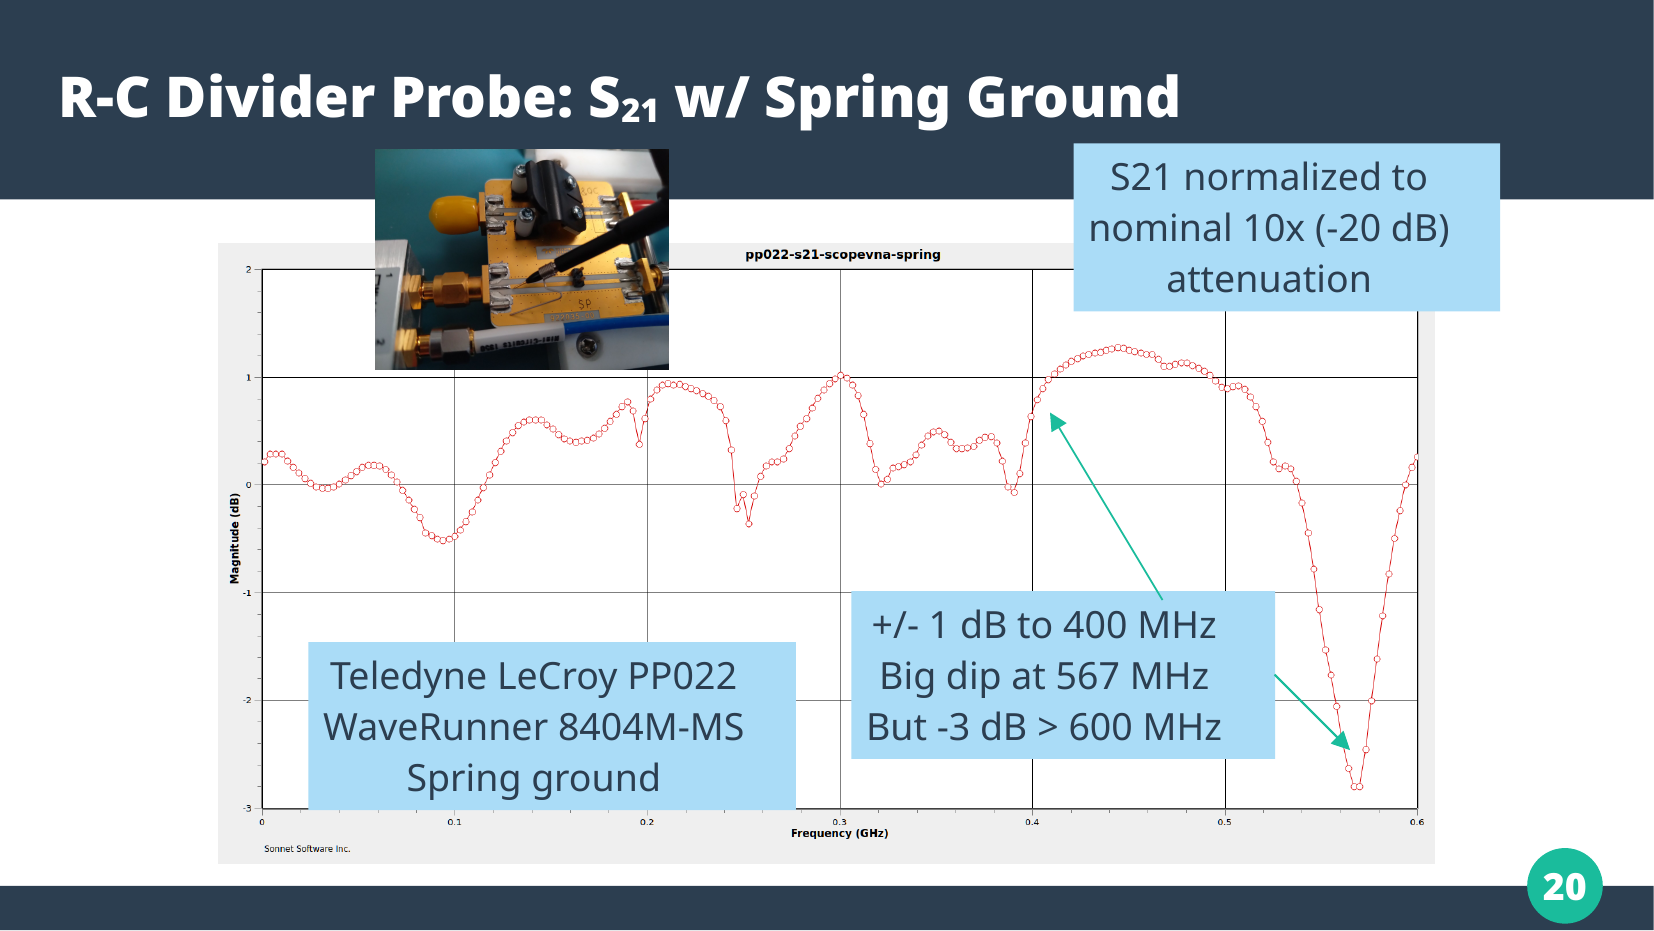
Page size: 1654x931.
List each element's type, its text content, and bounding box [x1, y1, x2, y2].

text_box S21 normalized to nominal 10x (-20 dB) attenuation [1073, 154, 1501, 301]
picture [218, 149, 1435, 864]
title R-C Divider Probe: S21 w/ Spring Ground [59, 37, 1595, 155]
text_box +/- 1 dB to 400 MHz Big dip at 567 MHz But -3 dB > 600 MHz [851, 600, 1276, 751]
text_box Teledyne LeCroy PP022 WaveRunner 8404M-MS Spring ground [308, 653, 796, 799]
